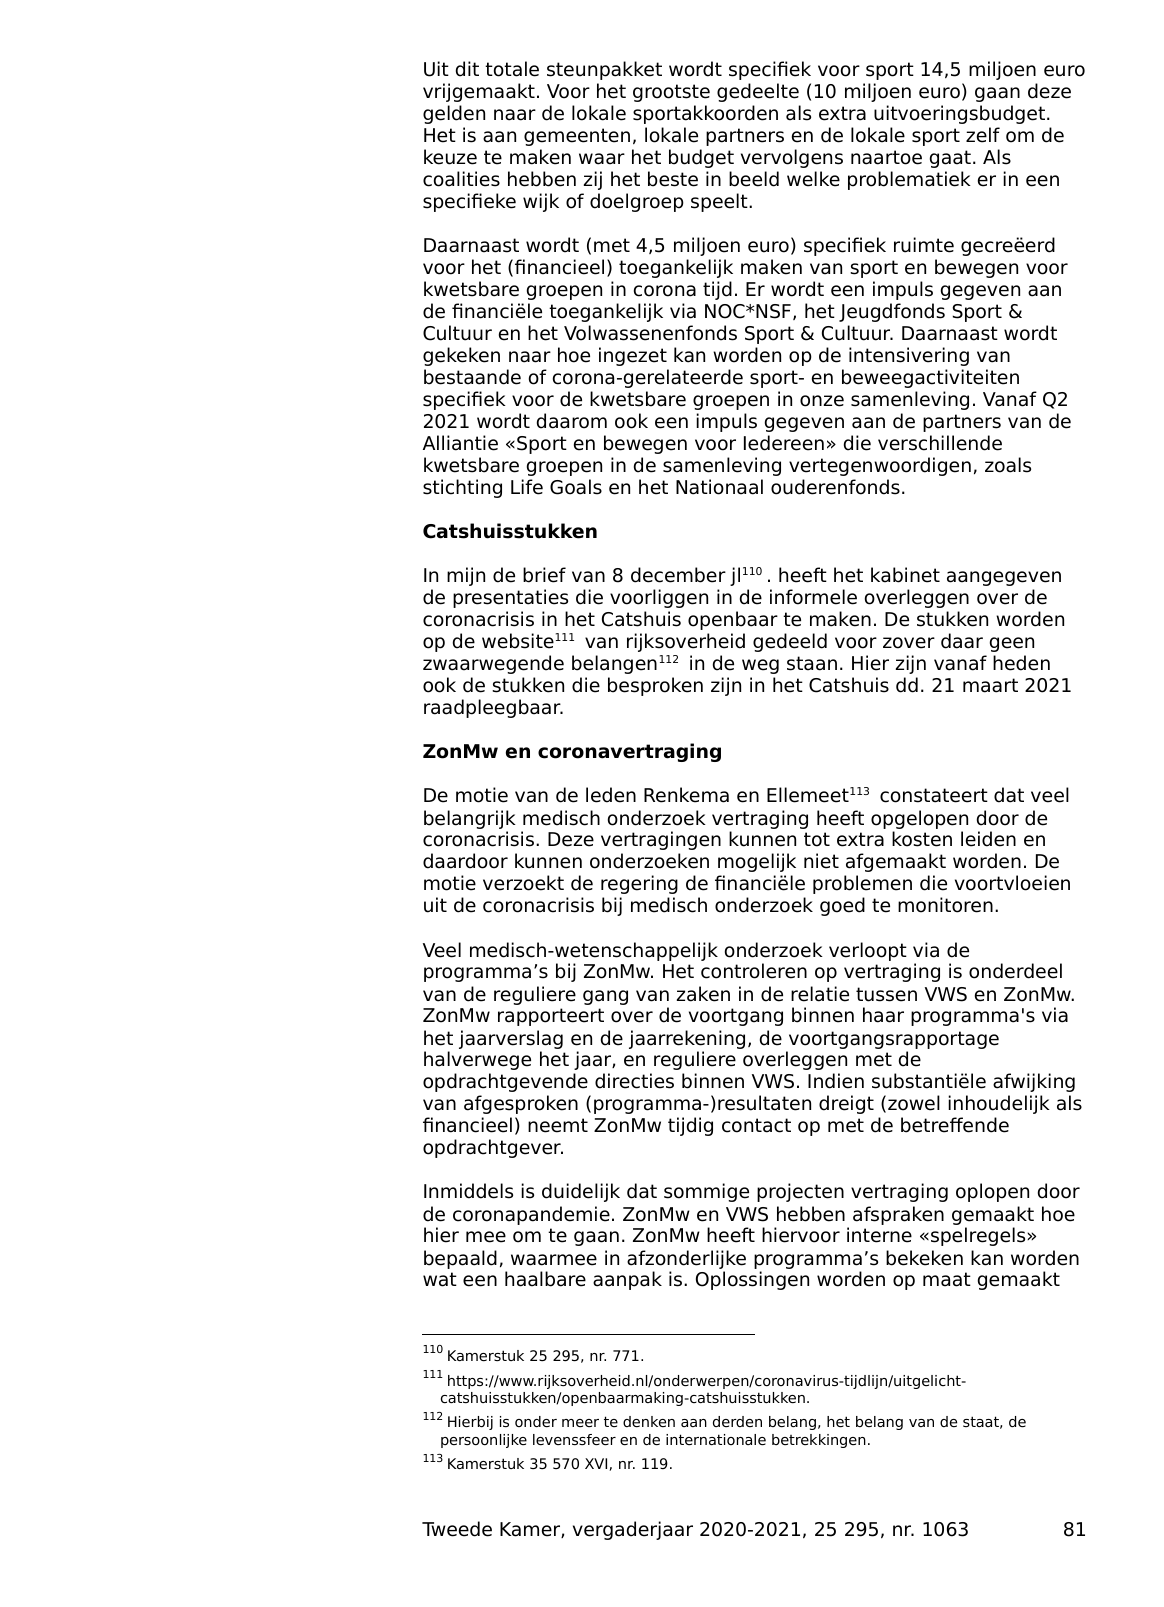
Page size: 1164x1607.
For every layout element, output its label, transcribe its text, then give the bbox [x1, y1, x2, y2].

text https://www.rijksoverheid.nl/onderwerpen/coronavirus-tijdlijn/uitgelicht-catshuisstukken/openbaarmaking-catshuisstukken. [422, 1368, 1087, 1407]
subtitle Catshuisstukken [422, 521, 1087, 543]
text Hierbij is onder meer te denken aan derden belang, het belang van de staat, de persoonlijke levenssfeer en de internationale betrekkingen. [422, 1410, 1087, 1449]
text De motie van de leden Renkema en Ellemeet constateert dat veel belangrijk medisch onderzoek vertraging heeft opgelopen door de coronacrisis. Deze vertragingen kunnen tot extra kosten leiden en daardoor kunnen onderzoeken mogelijk niet afgemaakt worden. De motie verzoekt de regering de financiële problemen die voortvloeien uit de coronacrisis bij medisch onderzoek goed te monitoren. [422, 785, 1087, 917]
subtitle ZonMw en coronavertraging [422, 741, 1087, 763]
text Uit dit totale steunpakket wordt specifiek voor sport 14,5 miljoen euro vrijgemaakt. Voor het grootste gedeelte (10 miljoen euro) gaan deze gelden naar de lokale sportakkoorden als extra uitvoeringsbudget. Het is aan gemeenten, lokale partners en de lokale sport zelf om de keuze te maken waar het budget vervolgens naartoe gaat. Als coalities hebben zij het beste in beeld welke problematiek er in een specifieke wijk of doelgroep speelt. [422, 59, 1087, 213]
text Inmiddels is duidelijk dat sommige projecten vertraging oplopen door de coronapandemie. ZonMw en VWS hebben afspraken gemaakt hoe hier mee om te gaan. ZonMw heeft hiervoor interne «spelregels» bepaald, waarmee in afzonderlijke programma’s bekeken kan worden wat een haalbare aanpak is. Oplossingen worden op maat gemaakt [422, 1181, 1087, 1291]
text Daarnaast wordt (met 4,5 miljoen euro) specifiek ruimte gecreëerd voor het (financieel) toegankelijk maken van sport en bewegen voor kwetsbare groepen in corona tijd. Er wordt een impuls gegeven aan de financiële toegankelijk via NOC*NSF, het Jeugdfonds Sport & Cultuur en het Volwassenenfonds Sport & Cultuur. Daarnaast wordt gekeken naar hoe ingezet kan worden op de intensivering van bestaande of corona-gerelateerde sport- en beweegactiviteiten specifiek voor de kwetsbare groepen in onze samenleving. Vanaf Q2 2021 wordt daarom ook een impuls gegeven aan de partners van de Alliantie «Sport en bewegen voor Iedereen» die verschillende kwetsbare groepen in de samenleving vertegenwoordigen, zoals stichting Life Goals en het Nationaal ouderenfonds. [422, 235, 1087, 499]
text Veel medisch-wetenschappelijk onderzoek verloopt via de programma’s bij ZonMw. Het controleren op vertraging is onderdeel van de reguliere gang van zaken in de relatie tussen VWS en ZonMw. ZonMw rapporteert over de voortgang binnen haar programma's via het jaarverslag en de jaarrekening, de voortgangsrapportage halverwege het jaar, en reguliere overleggen met de opdrachtgevende directies binnen VWS. Indien substantiële afwijking van afgesproken (programma-)resultaten dreigt (zowel inhoudelijk als financieel) neemt ZonMw tijdig contact op met de betreffende opdrachtgever. [422, 939, 1087, 1159]
text Kamerstuk 25 295, nr. 771. [422, 1343, 1087, 1366]
text Kamerstuk 35 570 XVI, nr. 119. [422, 1452, 1087, 1474]
text In mijn de brief van 8 december jl. heeft het kabinet aangegeven de presentaties die voorliggen in de informele overleggen over de coronacrisis in het Catshuis openbaar te maken. De stukken worden op de website van rijksoverheid gedeeld voor zover daar geen zwaarwegende belangen in de weg staan. Hier zijn vanaf heden ook de stukken die besproken zijn in het Catshuis dd. 21 maart 2021 raadpleegbaar. [422, 565, 1087, 719]
